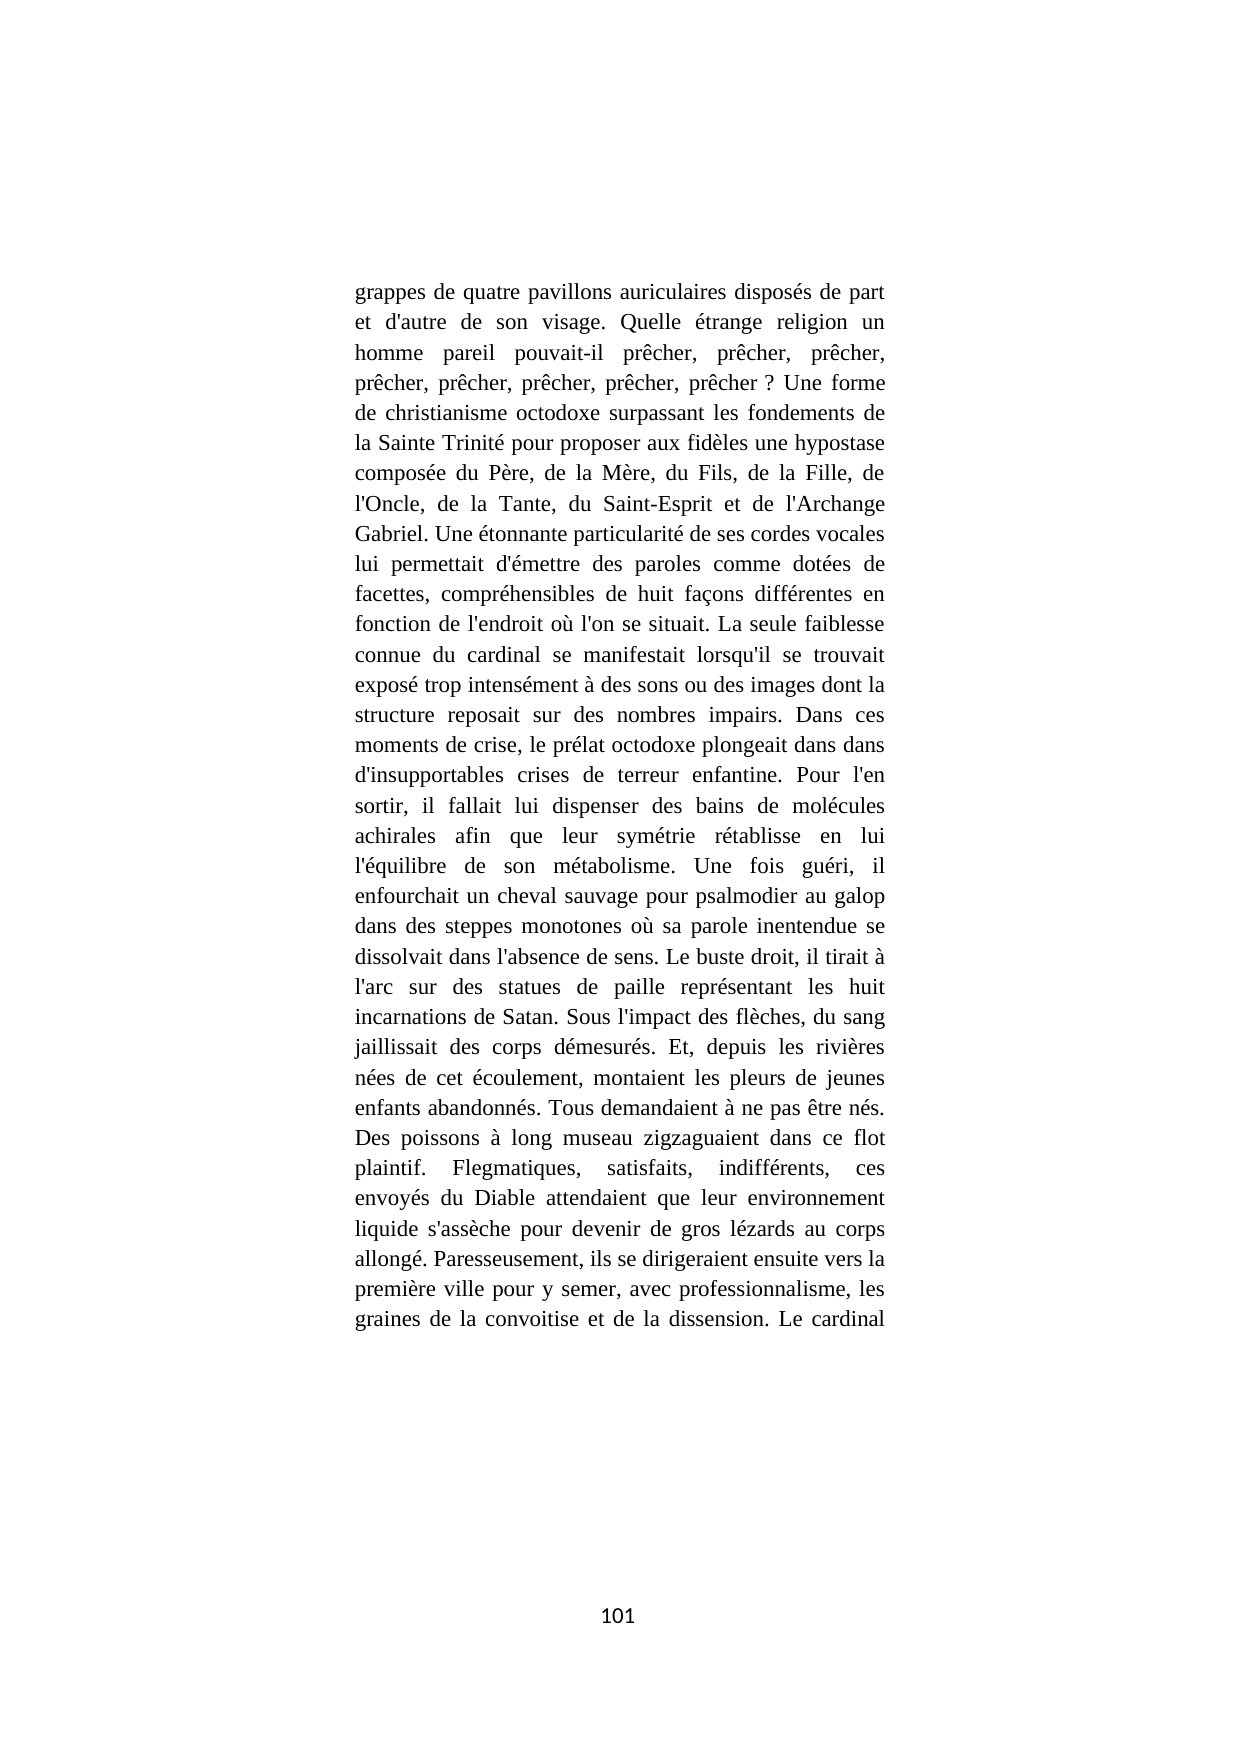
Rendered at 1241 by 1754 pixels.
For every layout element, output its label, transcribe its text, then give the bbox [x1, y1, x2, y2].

text grappes de quatre pavillons auriculaires disposés de part et d'autre de son visage. Quelle étrange religion un homme pareil pouvait-il prêcher, prêcher, prêcher, prêcher, prêcher, prêcher, prêcher, prêcher ? Une forme de christianisme octodoxe surpassant les fondements de la Sainte Trinité pour proposer aux fidèles une hypostase composée du Père, de la Mère, du Fils, de la Fille, de l'Oncle, de la Tante, du Saint-Esprit et de l'Archange Gabriel. Une étonnante particularité de ses cordes vocales lui permettait d'émettre des paroles comme dotées de facettes, compréhensibles de huit façons différentes en fonction de l'endroit où l'on se situait. La seule faiblesse connue du cardinal se manifestait lorsqu'il se trouvait exposé trop intensément à des sons ou des images dont la structure reposait sur des nombres impairs. Dans ces moments de crise, le prélat octodoxe plongeait dans dans d'insupportables crises de terreur enfantine. Pour l'en sortir, il fallait lui dispenser des bains de molécules achirales afin que leur symétrie rétablisse en lui l'équilibre de son métabolisme. Une fois guéri, il enfourchait un cheval sauvage pour psalmodier au galop dans des steppes monotones où sa parole inentendue se dissolvait dans l'absence de sens. Le buste droit, il tirait à l'arc sur des statues de paille représentant les huit incarnations de Satan. Sous l'impact des flèches, du sang jaillissait des corps démesurés. Et, depuis les rivières nées de cet écoulement, montaient les pleurs de jeunes enfants abandonnés. Tous demandaient à ne pas être nés. Des poissons à long museau zigzaguaient dans ce flot plaintif. Flegmatiques, satisfaits, indifférents, ces envoyés du Diable attendaient que leur environnement liquide s'assèche pour devenir de gros lézards au corps allongé. Paresseusement, ils se dirigeraient ensuite vers la première ville pour y semer, avec professionnalisme, les graines de la convoitise et de la dissension. Le cardinal [354, 278, 886, 1332]
